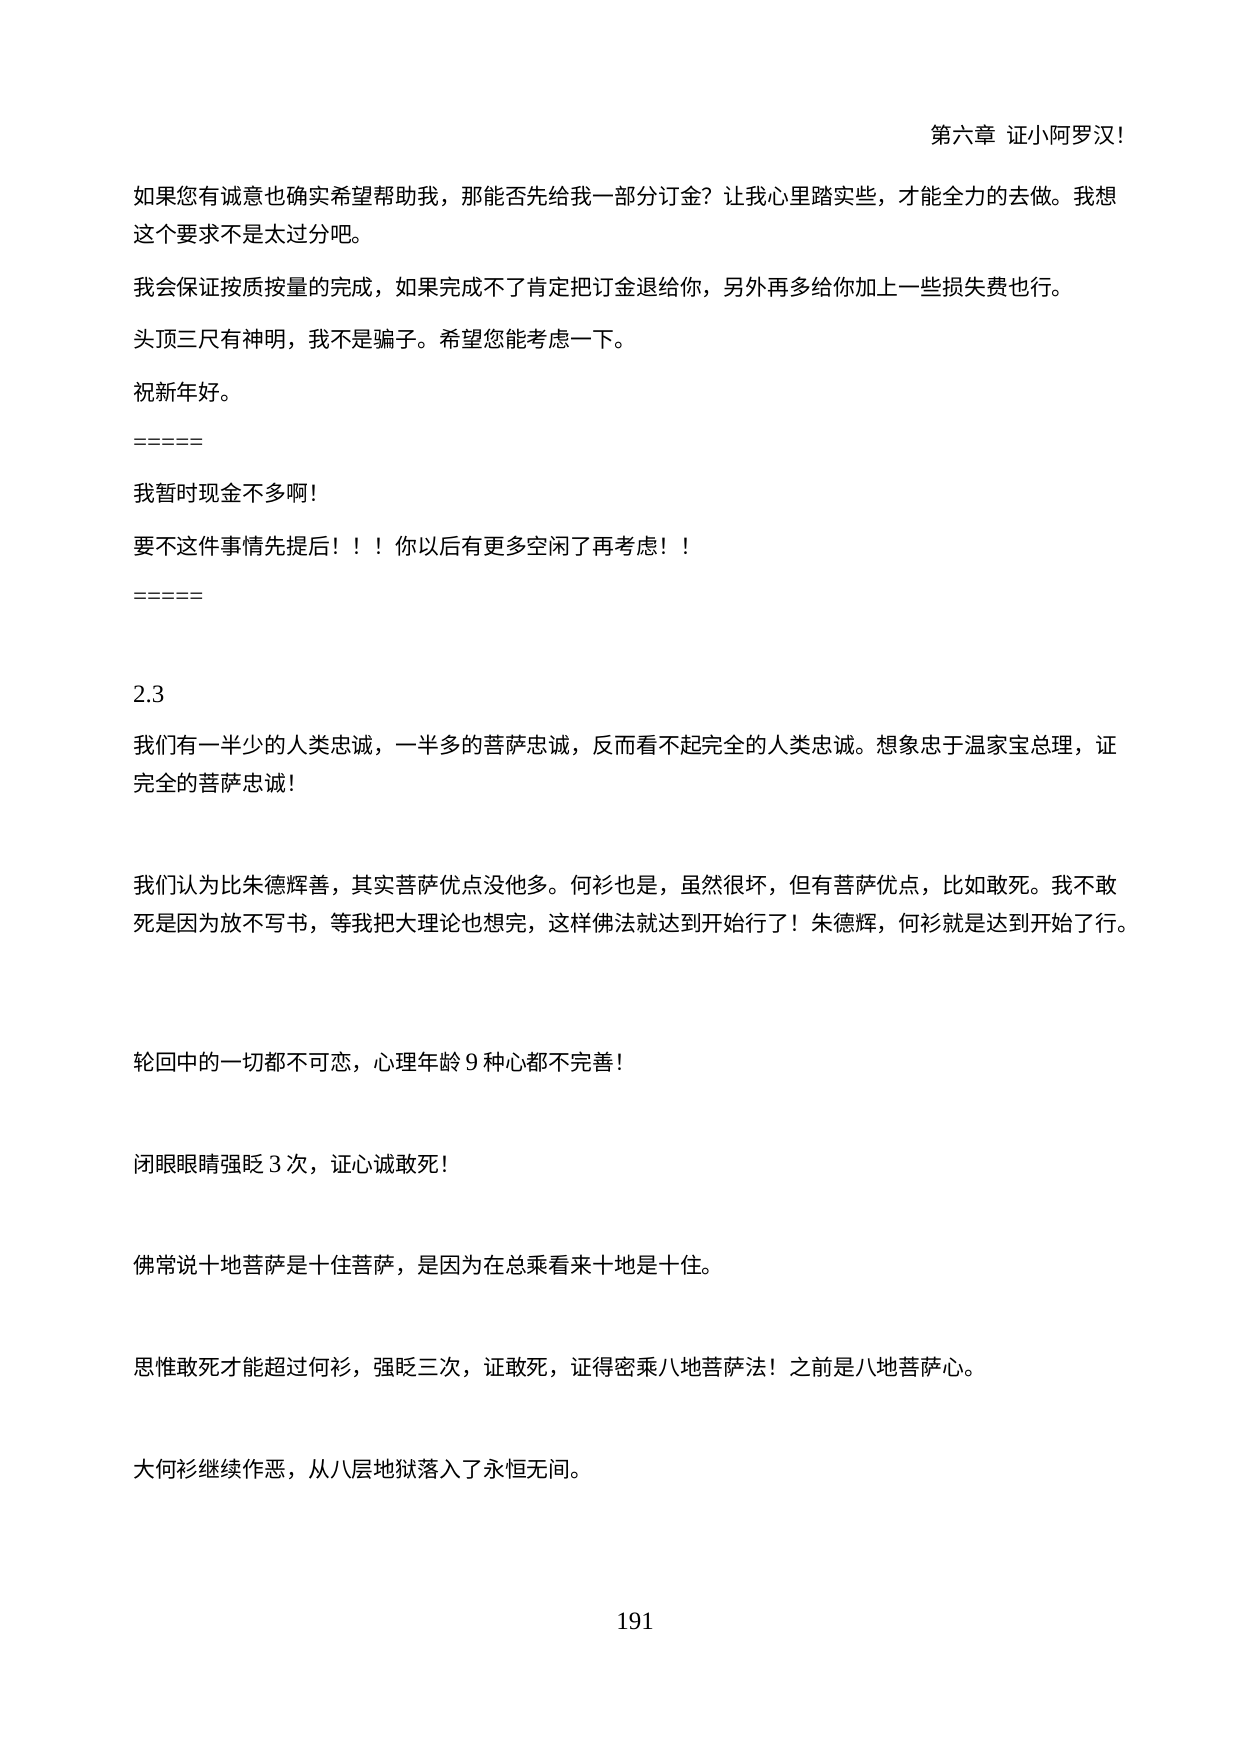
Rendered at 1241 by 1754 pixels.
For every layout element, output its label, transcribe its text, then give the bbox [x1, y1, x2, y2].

text 我们认为比朱德辉善，其实菩萨优点没他多。何衫也是，虽然很坏，但有菩萨优点，比如敢死。我不敢死是因为放不写书，等我把大理论也想完，这样佛法就达到开始行了！朱德辉，何衫就是达到开始了行。 [133, 868, 1137, 975]
text 佛常说十地菩萨是十住菩萨，是因为在总乘看来十地是十住。 [133, 1248, 1137, 1280]
text 如果您有诚意也确实希望帮助我，那能否先给我一部分订金？让我心里踏实些，才能全力的去做。我想这个要求不是太过分吧。 [133, 179, 1137, 249]
text 我会保证按质按量的完成，如果完成不了肯定把订金退给你，另外再多给你加上一些损失费也行。 [133, 270, 1137, 301]
text 轮回中的一切都不可恋，心理年龄9种心都不完善！ [133, 1045, 1137, 1077]
text 闭眼眼睛强眨3次，证心诚敢死！ [133, 1147, 1137, 1178]
text 头顶三尺有神明，我不是骗子。希望您能考虑一下。 [133, 322, 1137, 354]
text 我暂时现金不多啊！ [133, 476, 1137, 508]
text 祝新年好。 [133, 375, 1137, 406]
text ===== [133, 581, 1137, 610]
text 我们有一半少的人类忠诚，一半多的菩萨忠诚，反而看不起完全的人类忠诚。想象忠于温家宝总理，证完全的菩萨忠诚！ [133, 728, 1137, 798]
text ===== [133, 427, 1137, 456]
text 思惟敢死才能超过何衫，强眨三次，证敢死，证得密乘八地菩萨法！之前是八地菩萨心。 [133, 1350, 1137, 1382]
text 大何衫继续作恶，从八层地狱落入了永恒无间。 [133, 1452, 1137, 1483]
text 要不这件事情先提后！！！你以后有更多空闲了再考虑！！ [133, 529, 1137, 560]
text 2.3 [133, 679, 1137, 708]
